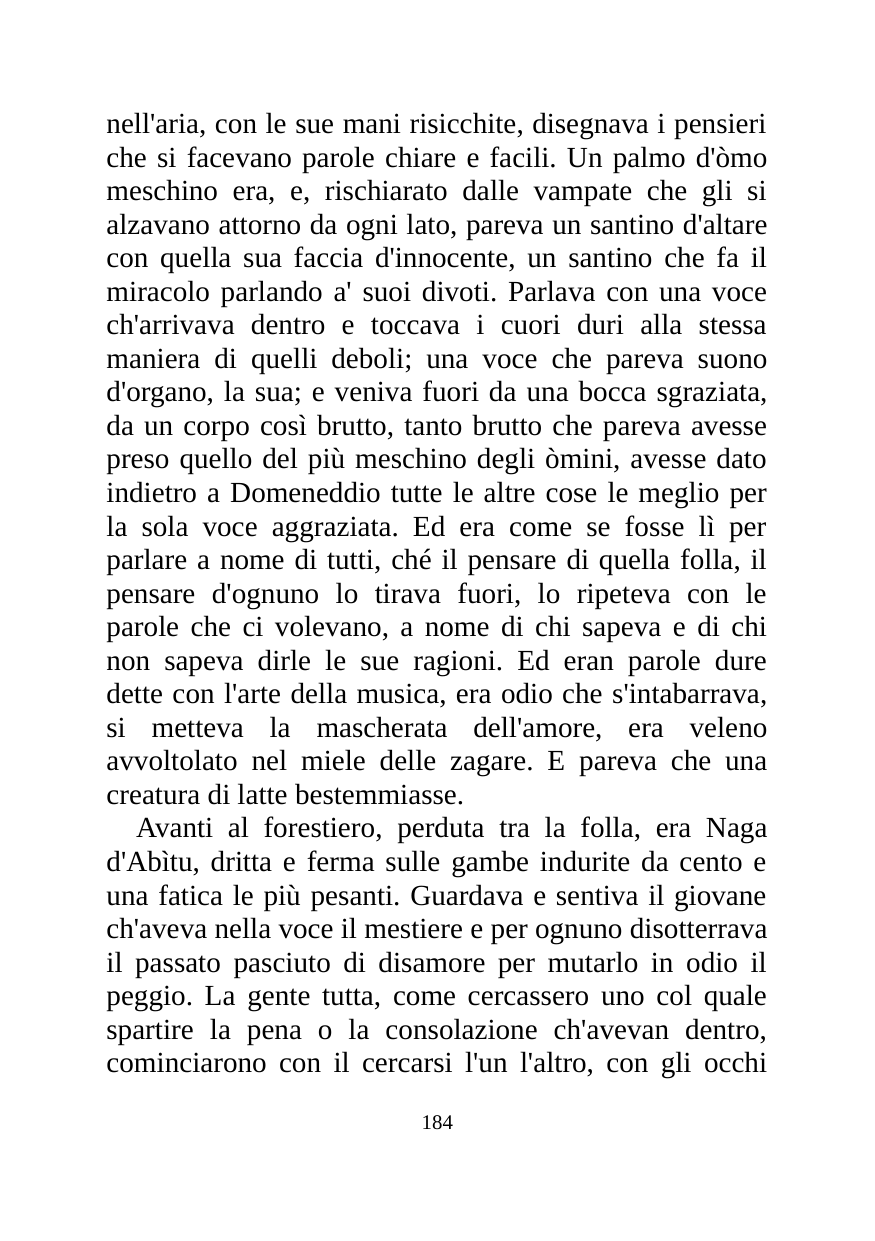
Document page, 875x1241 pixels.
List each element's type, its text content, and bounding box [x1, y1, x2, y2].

text Avanti al forestiero, perduta tra la folla, era Naga d'Abìtu, dritta e ferma sulle gambe indurite da cento e una fatica le più pesanti. Guardava e sentiva il giovane ch'aveva nella voce il mestiere e per ognuno disotterrava il passato pasciuto di disamore per mutarlo in odio il peggio. La gente tutta, come cercassero uno col quale spartire la pena o la consolazione ch'avevan dentro, cominciarono con il cercarsi l'un l'altro, con gli occhi [106, 811, 768, 1079]
text nell'aria, con le sue mani risicchite, disegnava i pensieri che si facevano parole chiare e facili. Un palmo d'òmo meschino era, e, rischiarato dalle vampate che gli si alzavano attorno da ogni lato, pareva un santino d'altare con quella sua faccia d'innocente, un santino che fa il miracolo parlando a' suoi divoti. Parlava con una voce ch'arrivava dentro e toccava i cuori duri alla stessa maniera di quelli deboli; una voce che pareva suono d'organo, la sua; e veniva fuori da una bocca sgraziata, da un corpo così brutto, tanto brutto che pareva avesse preso quello del più meschino degli òmini, avesse dato indietro a Domeneddio tutte le altre cose le meglio per la sola voce aggraziata. Ed era come se fosse lì per parlare a nome di tutti, ché il pensare di quella folla, il pensare d'ognuno lo tirava fuori, lo ripeteva con le parole che ci volevano, a nome di chi sapeva e di chi non sapeva dirle le sue ragioni. Ed eran parole dure dette con l'arte della musica, era odio che s'intabarrava, si metteva la mascherata dell'amore, era veleno avvoltolato nel miele delle zagare. E pareva che una creatura di latte bestemmiasse. [106, 106, 768, 811]
